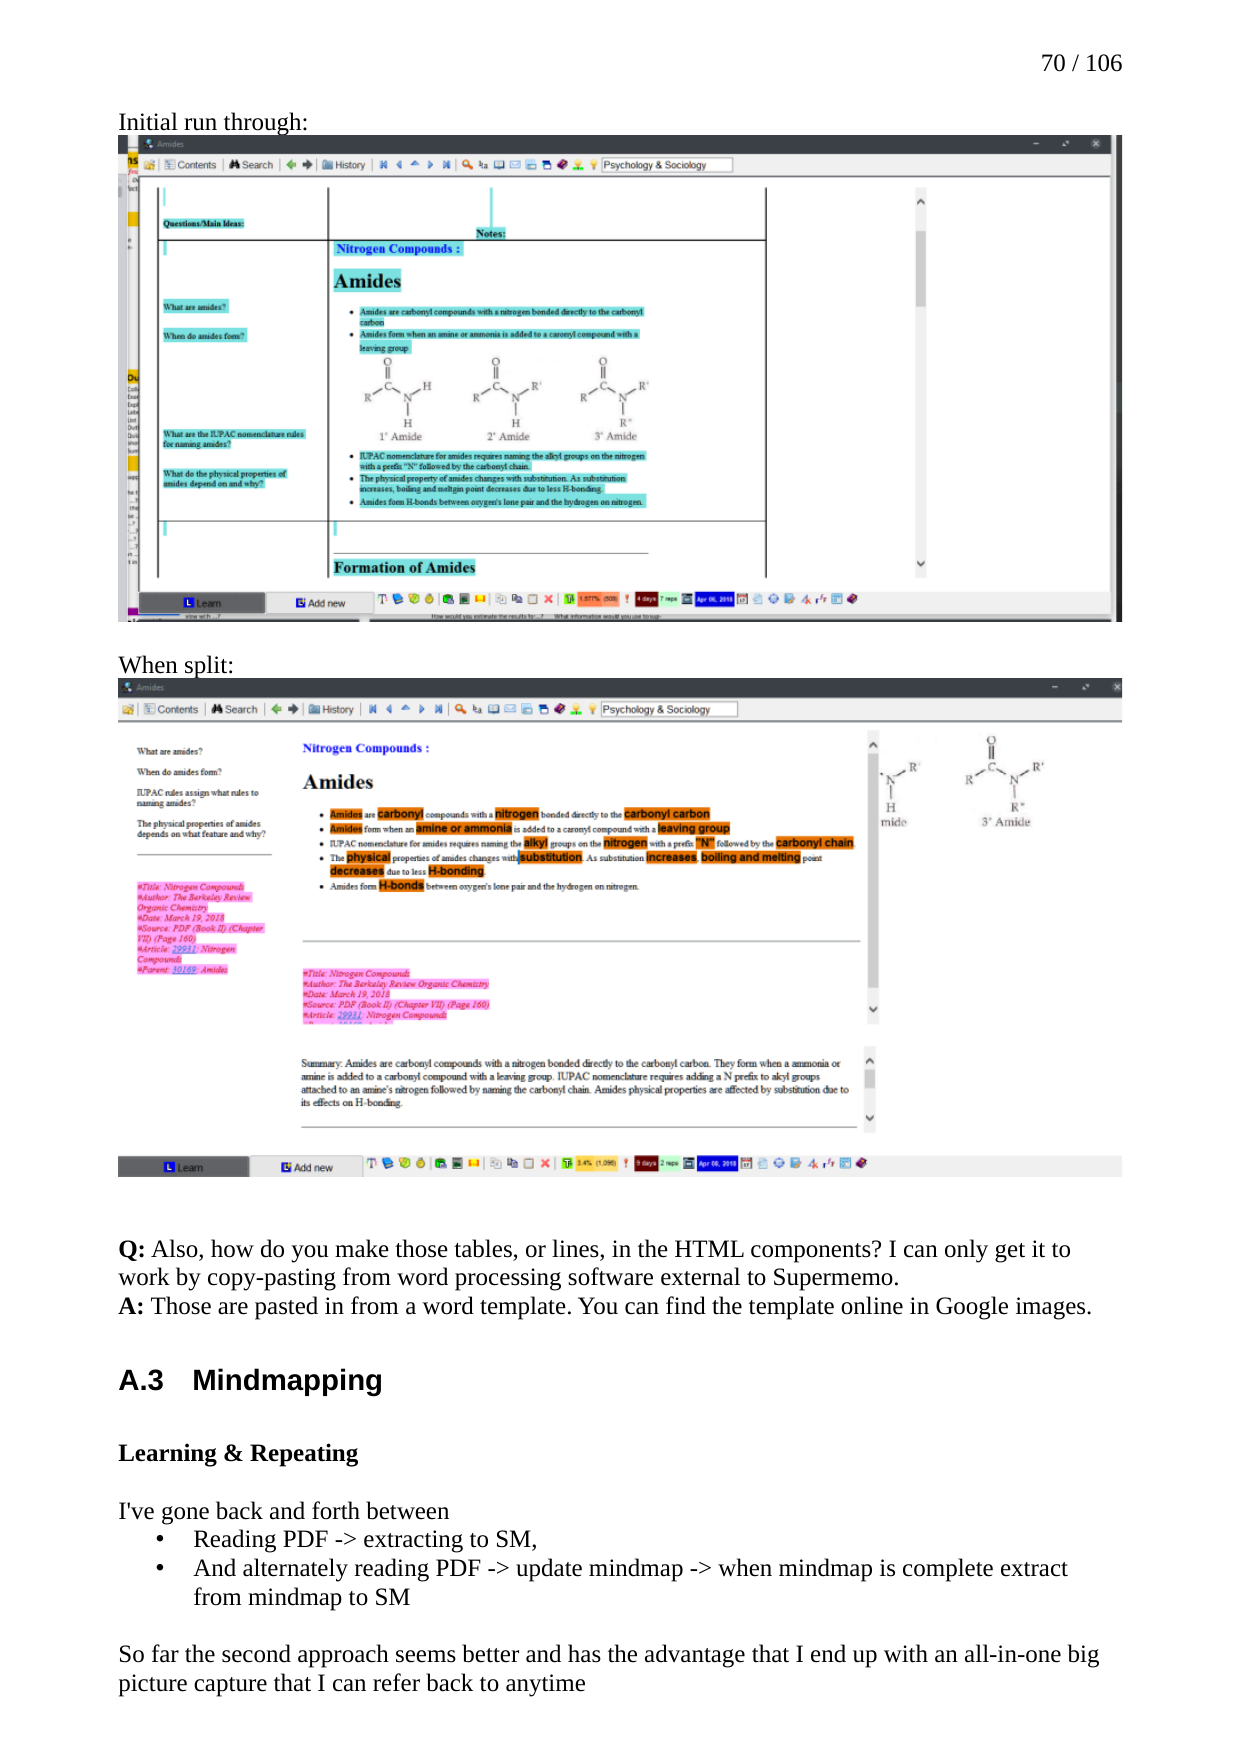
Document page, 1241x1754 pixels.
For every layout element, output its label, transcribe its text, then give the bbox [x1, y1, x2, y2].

list Reading PDF -> extracting to SM, [156, 1524, 1122, 1553]
text Q: Also, how do you make those tables, or lines, in the HTML components? I can only get it to work by copy-pasting from word processing software external to Supermemo. [118, 1234, 1122, 1291]
text When split: [118, 650, 1122, 678]
list And alternately reading PDF -> update mindmap -> when mindmap is complete extract from mindmap to SM [156, 1553, 1122, 1611]
text So far the second approach seems better and has the advantage that I end up with an all-in-one big picture capture that I can refer back to anytime [118, 1639, 1122, 1697]
text Initial run through: [118, 107, 1122, 135]
text I've gone back and forth between [118, 1496, 1122, 1524]
picture [118, 678, 1123, 1177]
text A: Those are pasted in from a word template. You can find the template online in Google images. [118, 1291, 1122, 1320]
subtitle Mindmapping [118, 1363, 1122, 1397]
picture [118, 135, 1123, 622]
text Learning & Repeating [118, 1438, 1122, 1467]
